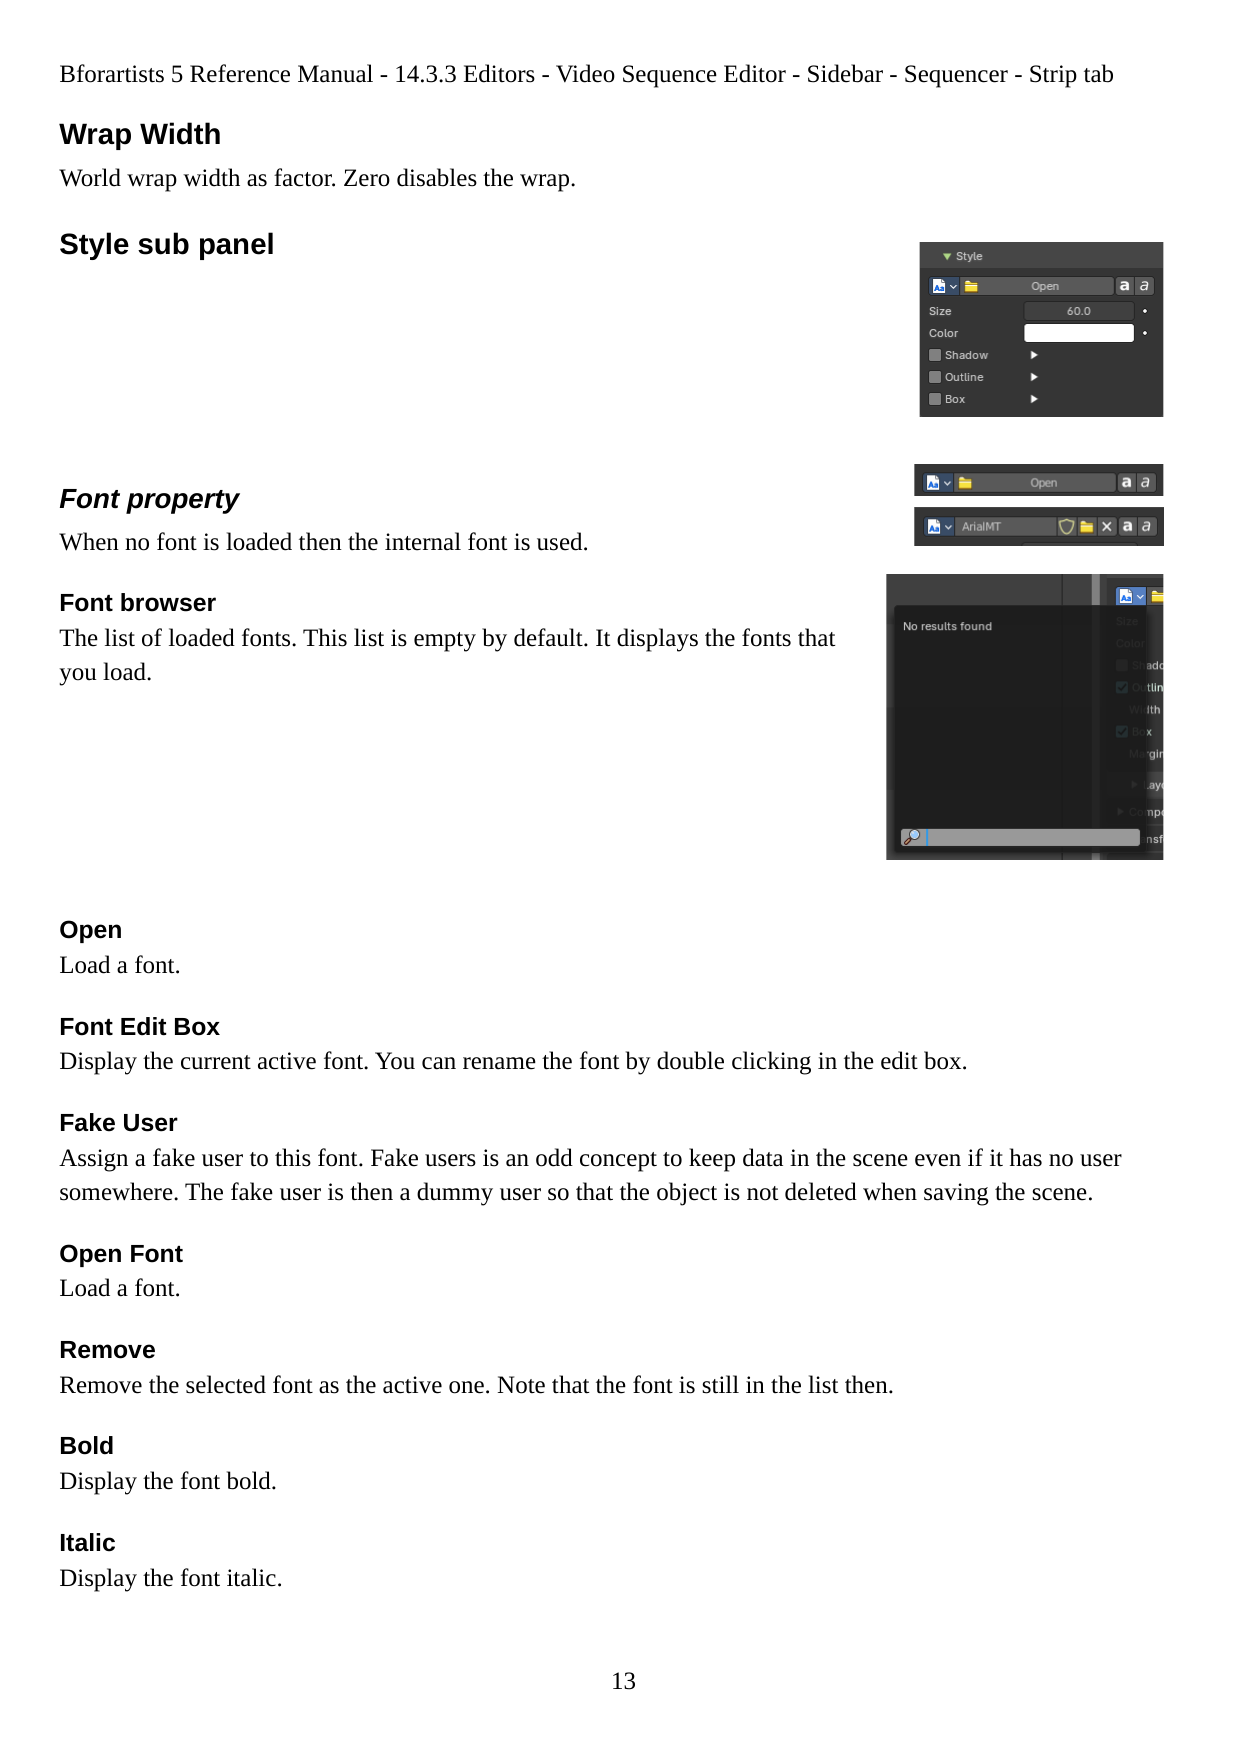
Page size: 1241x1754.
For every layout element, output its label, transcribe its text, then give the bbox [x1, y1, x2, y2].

subtitle Font Edit Box [59, 1012, 1181, 1040]
picture [886, 574, 1164, 860]
text Load a font. [59, 1273, 1181, 1302]
text Display the current active font. You can rename the font by double clicking in the edit box. [59, 1046, 1181, 1075]
text When no font is loaded then the internal font is used. [59, 527, 1181, 555]
picture [914, 507, 1164, 546]
subtitle Fake User [59, 1108, 1181, 1136]
text Display the font bold. [59, 1466, 1181, 1495]
subtitle Bold [59, 1431, 1181, 1460]
subtitle Remove [59, 1335, 1181, 1364]
subtitle Open Font [59, 1239, 1181, 1267]
subtitle [1164, 588, 1181, 617]
text World wrap width as factor. Zero disables the wrap. [59, 163, 1181, 192]
subtitle Wrap Width [59, 117, 1181, 151]
text The list of loaded fonts. This list is empty by default. It displays the fonts that you load. [59, 623, 886, 686]
text Load a font. [59, 950, 1181, 979]
subtitle Italic [59, 1528, 1181, 1556]
subtitle Style sub panel [59, 227, 1181, 261]
picture [914, 464, 1164, 496]
text Assign a fake user to this font. Fake users is an odd concept to keep data in the scene even if it has no user somewhere. The fake user is then a dummy user so that the object is not deleted when saving the scene. [59, 1143, 1181, 1206]
text Display the font italic. [59, 1563, 1181, 1591]
subtitle Open [59, 915, 1181, 944]
text Remove the selected font as the active one. Note that the font is still in the list then. [59, 1370, 1181, 1399]
picture [919, 242, 1164, 417]
subtitle Font browser [59, 588, 886, 617]
subtitle Font property [59, 482, 1181, 514]
